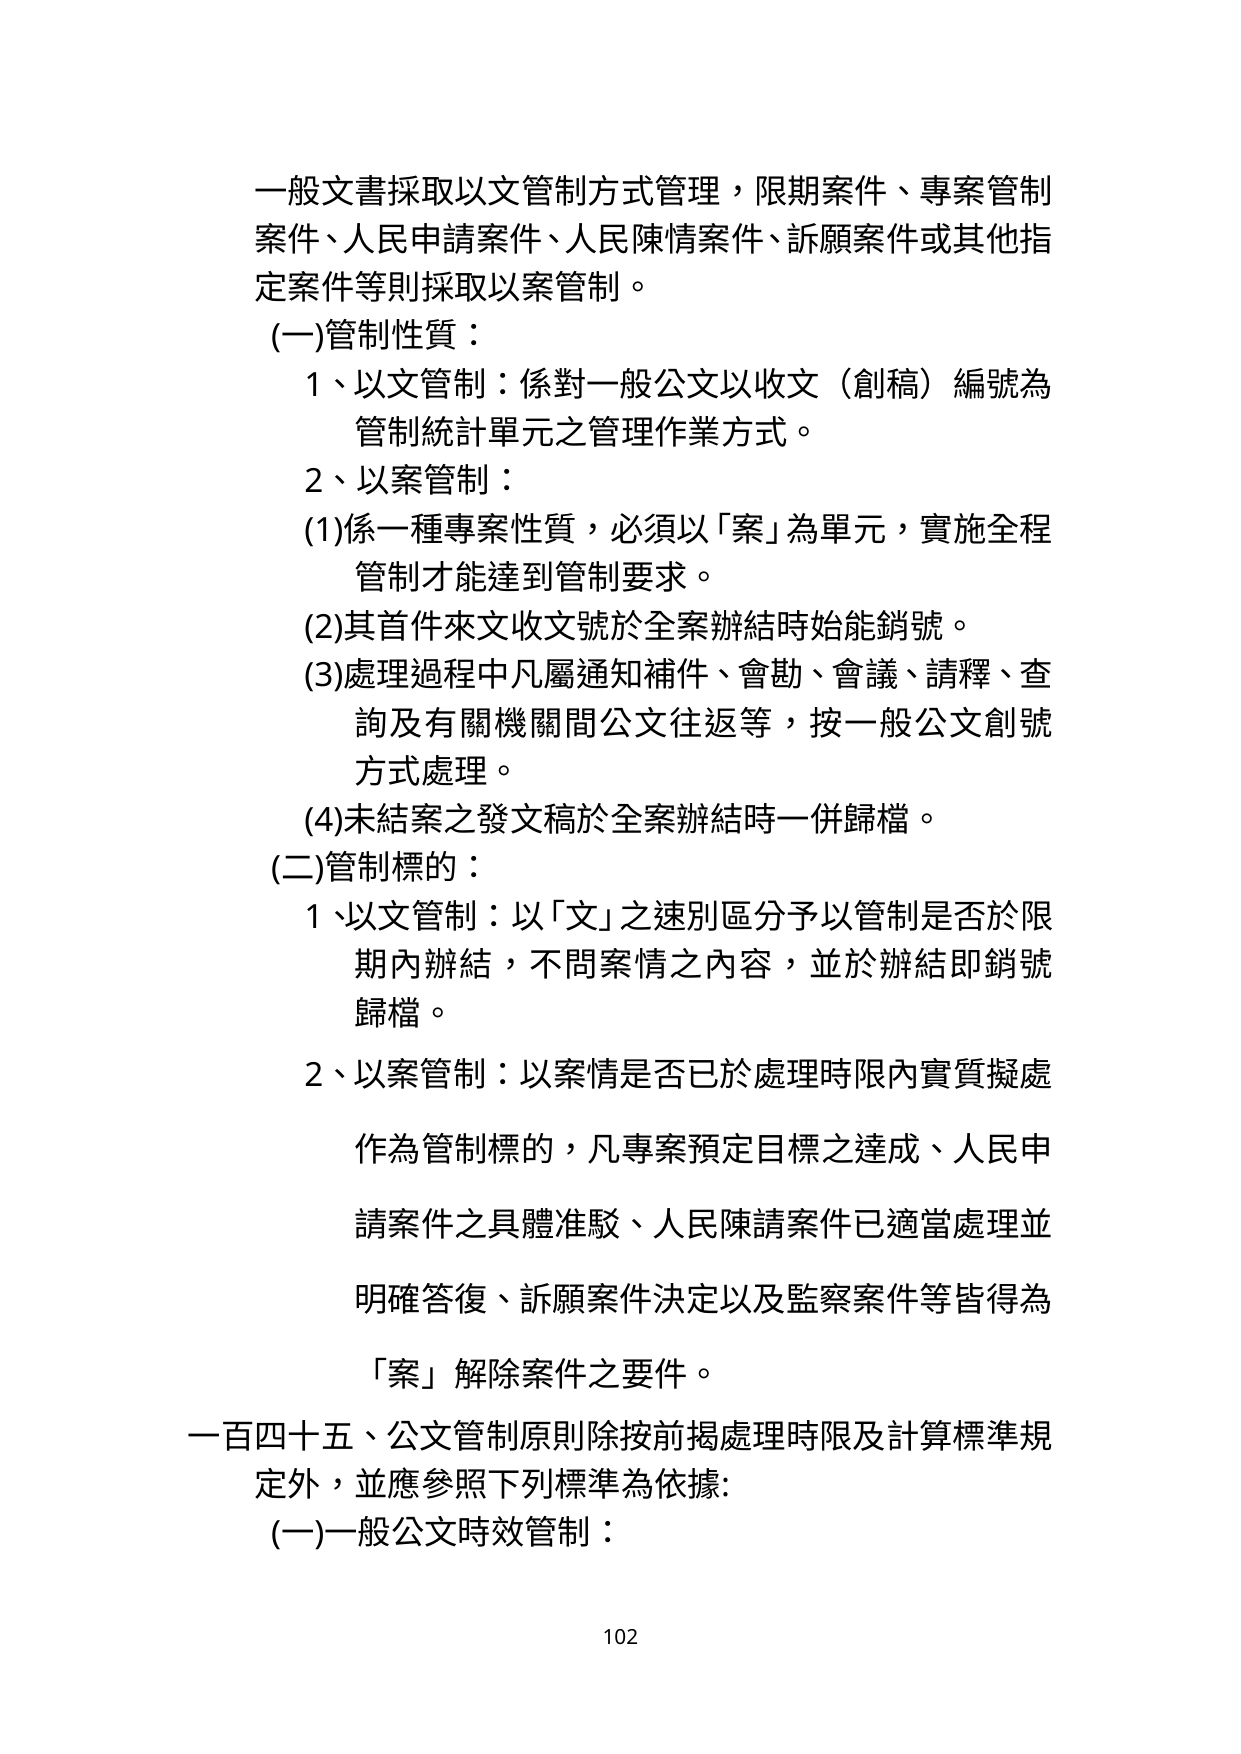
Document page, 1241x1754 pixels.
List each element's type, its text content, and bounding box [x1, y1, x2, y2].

text (3)處理過程中凡屬通知補件、會勘、會議、請釋、查詢及有關機關間公文往返等，按一般公文創號方式處理。 [304, 648, 1053, 793]
text 1、以文管制：係對一般公文以收文（創稿）編號為管制統計單元之管理作業方式。 [304, 358, 1053, 454]
text 一般文書採取以文管制方式管理，限期案件、專案管制案件、人民申請案件、人民陳情案件、訴願案件或其他指定案件等則採取以案管制。 [187, 164, 1053, 309]
text (4)未結案之發文稿於全案辦結時一併歸檔。 [304, 793, 1053, 841]
text (1)係一種專案性質，必須以「案」為單元，實施全程管制才能達到管制要求。 [304, 503, 1053, 599]
text 2、以案管制：以案情是否已於處理時限內實質擬處作為管制標的，凡專案預定目標之達成、人民申請案件之具體准駁、人民陳請案件已適當處理並明確答復、訴願案件決定以及監察案件等皆得為「案」解除案件之要件。 [304, 1034, 1053, 1409]
text (一)管制性質： [271, 309, 1053, 358]
text (二)管制標的： [271, 841, 1053, 889]
text 2、以案管制： [304, 454, 1053, 503]
text 一百四十五、公文管制原則除按前揭處理時限及計算標準規定外，並應參照下列標準為依據: [187, 1409, 1053, 1506]
text 1、以文管制：以「文」之速別區分予以管制是否於限期內辦結，不問案情之內容，並於辦結即銷號歸檔。 [304, 889, 1053, 1034]
text (2)其首件來文收文號於全案辦結時始能銷號。 [304, 599, 1053, 648]
text (一)一般公文時效管制： [271, 1506, 1053, 1554]
